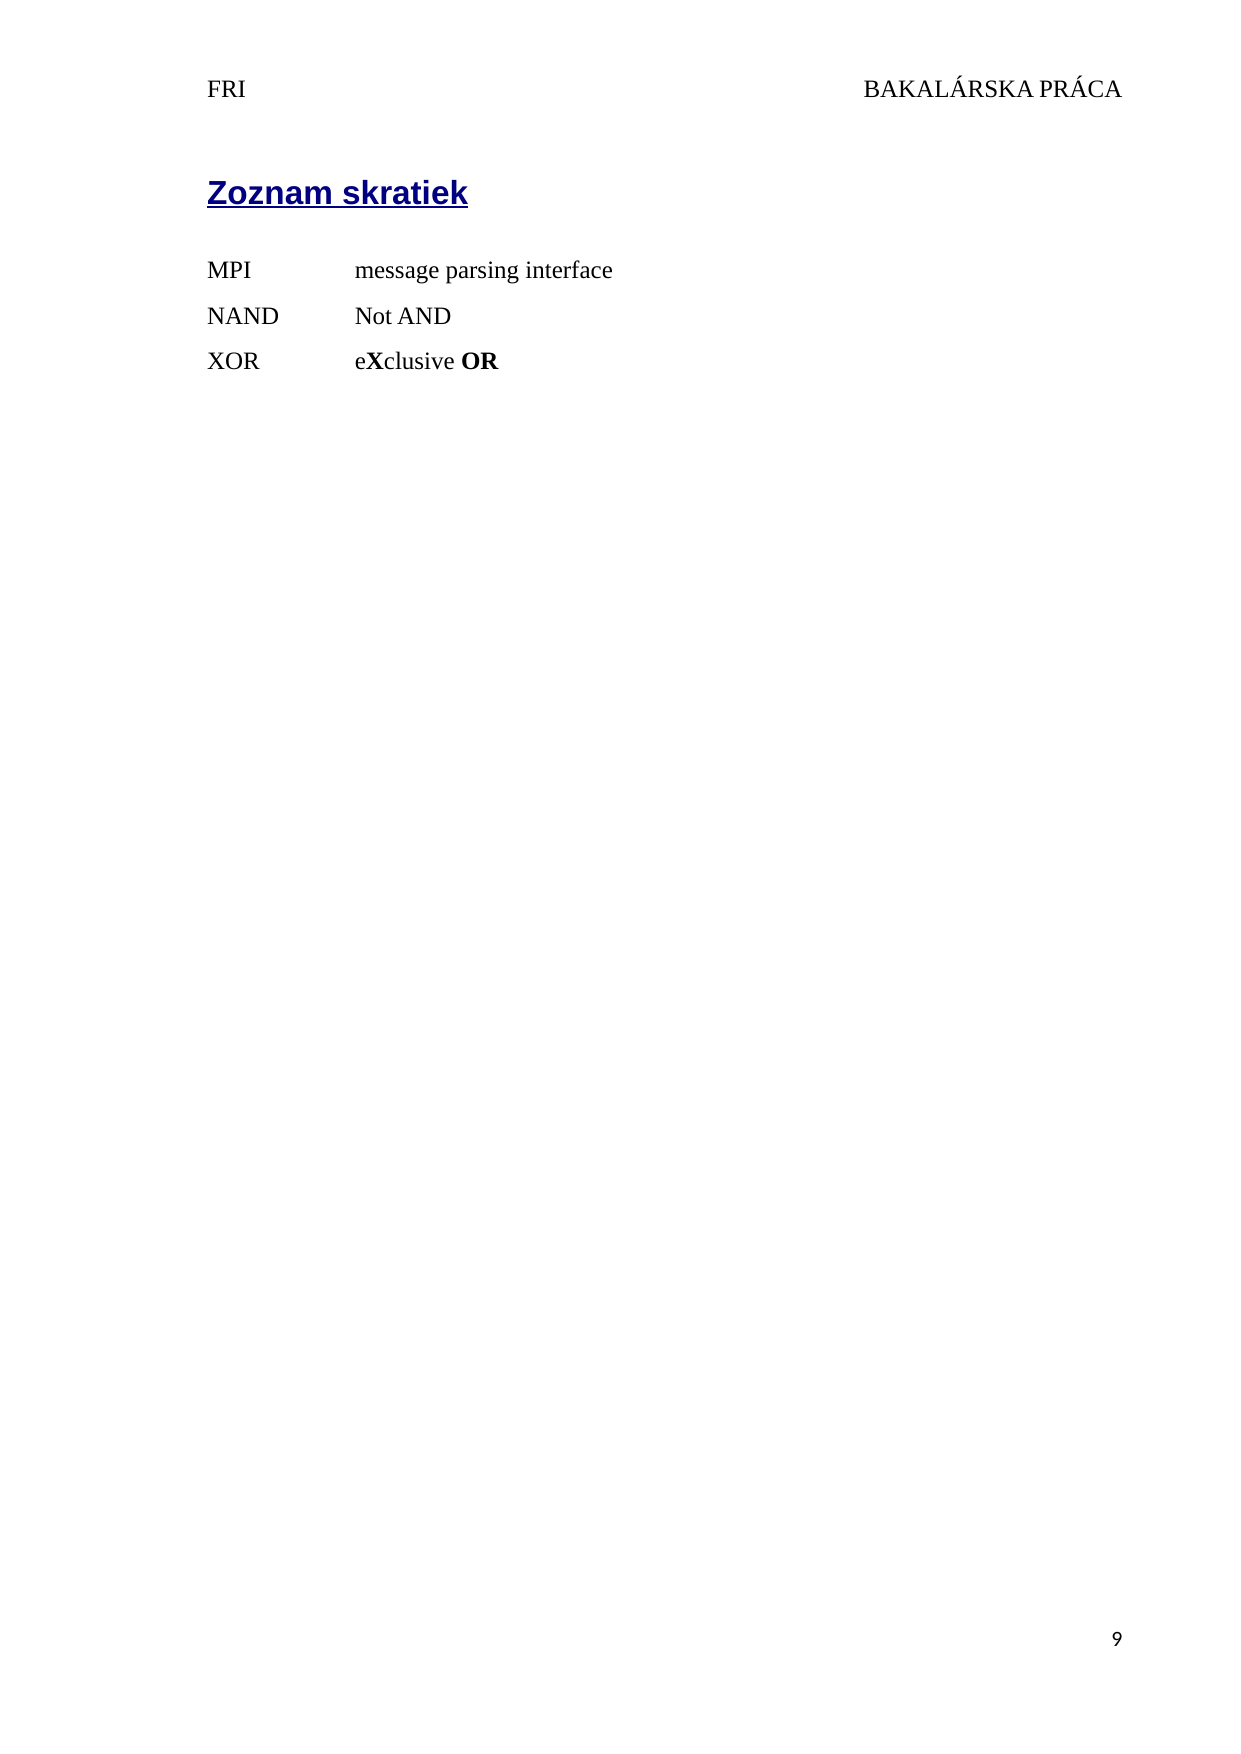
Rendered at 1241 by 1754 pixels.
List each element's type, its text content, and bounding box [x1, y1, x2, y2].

text MPI message parsing interface [207, 255, 1122, 284]
text NAND Not AND [207, 301, 1122, 329]
text XOR eXclusive OR [207, 346, 1122, 375]
subtitle Zoznam skratiek [207, 173, 1122, 211]
